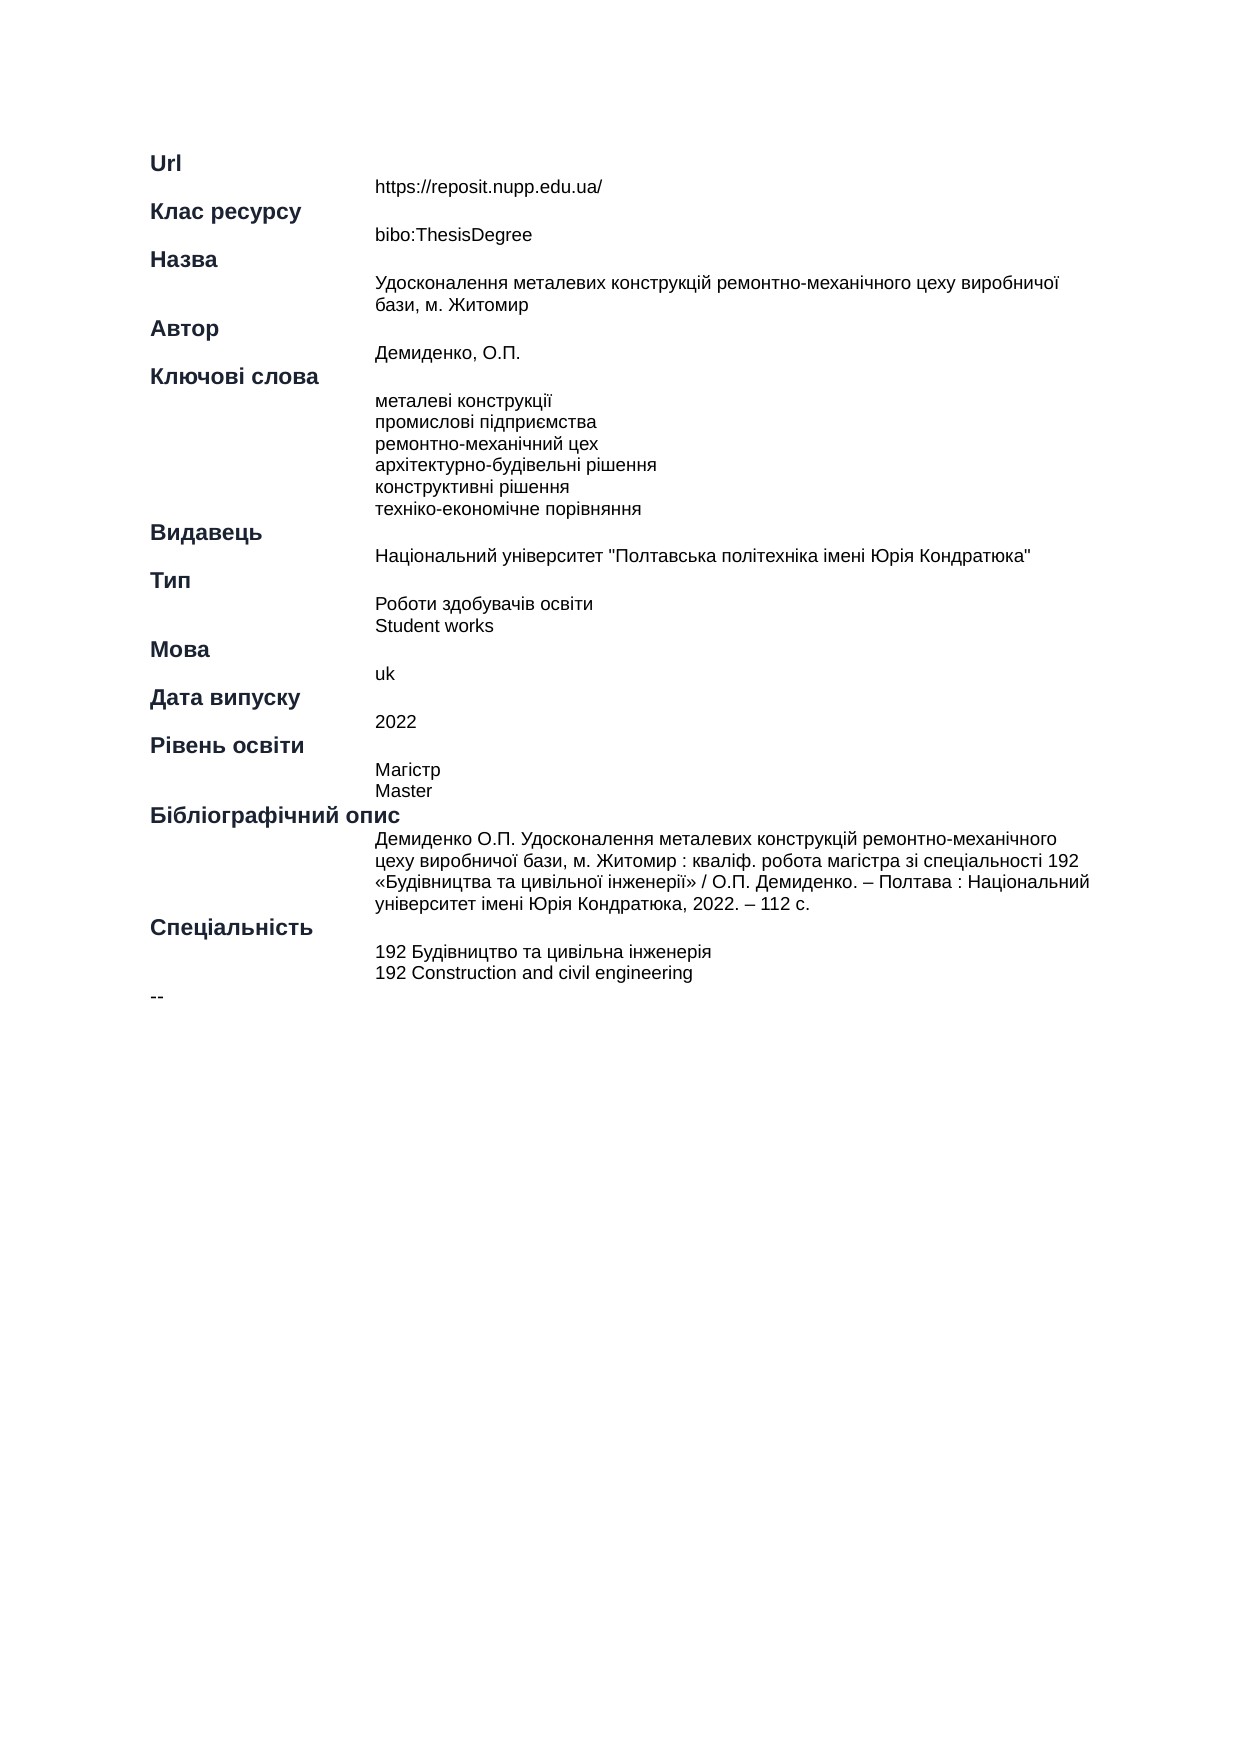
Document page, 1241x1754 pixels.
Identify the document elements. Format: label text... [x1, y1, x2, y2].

text Спеціальність [150, 914, 1090, 941]
text Автор [150, 315, 1090, 342]
text Удосконалення металевих конструкцій ремонтно-механічного цеху виробничої бази, м. Житомир [375, 272, 1090, 315]
text металеві конструкції [375, 389, 1090, 411]
text 192 Construction and civil engineering [375, 962, 1090, 984]
text Демиденко, О.П. [375, 342, 1090, 363]
text Url [150, 150, 1090, 176]
text Роботи здобувачів освіти [375, 593, 1090, 615]
text Master [375, 780, 1090, 802]
text Мова [150, 636, 1090, 663]
text Дата випуску [150, 684, 1090, 711]
text Національний університет "Полтавська політехніка імені Юрія Кондратюка" [375, 545, 1090, 567]
text 2022 [375, 711, 1090, 732]
text Магістр [375, 758, 1090, 780]
text 192 Будівництво та цивільна інженерія [375, 941, 1090, 962]
text bibo:ThesisDegree [375, 224, 1090, 246]
text Клас ресурсу [150, 198, 1090, 224]
text Рівень освіти [150, 732, 1090, 758]
text Назва [150, 246, 1090, 272]
text -- [150, 984, 1090, 1008]
text Демиденко О.П. Удосконалення металевих конструкцій ремонтно-механічного цеху виробничої бази, м. Житомир : кваліф. робота магістра зі спеціальності 192 «Будівництва та цивільної інженерії» / О.П. Демиденко. – Полтава : Національний університет імені Юрія Кондратюка, 2022. – 112 с. [375, 828, 1090, 914]
text архітектурно-будівельні рішення [375, 454, 1090, 476]
text Student works [375, 615, 1090, 636]
text Тип [150, 567, 1090, 593]
text Бібліографічний опис [150, 802, 1090, 828]
text ремонтно-механічний цех [375, 433, 1090, 454]
text техніко-економічне порівняння [375, 497, 1090, 519]
text Ключові слова [150, 363, 1090, 389]
text https://reposit.nupp.edu.ua/ [375, 176, 1090, 198]
text промислові підприємства [375, 411, 1090, 433]
text Видавець [150, 519, 1090, 545]
text конструктивні рішення [375, 476, 1090, 497]
text uk [375, 663, 1090, 684]
